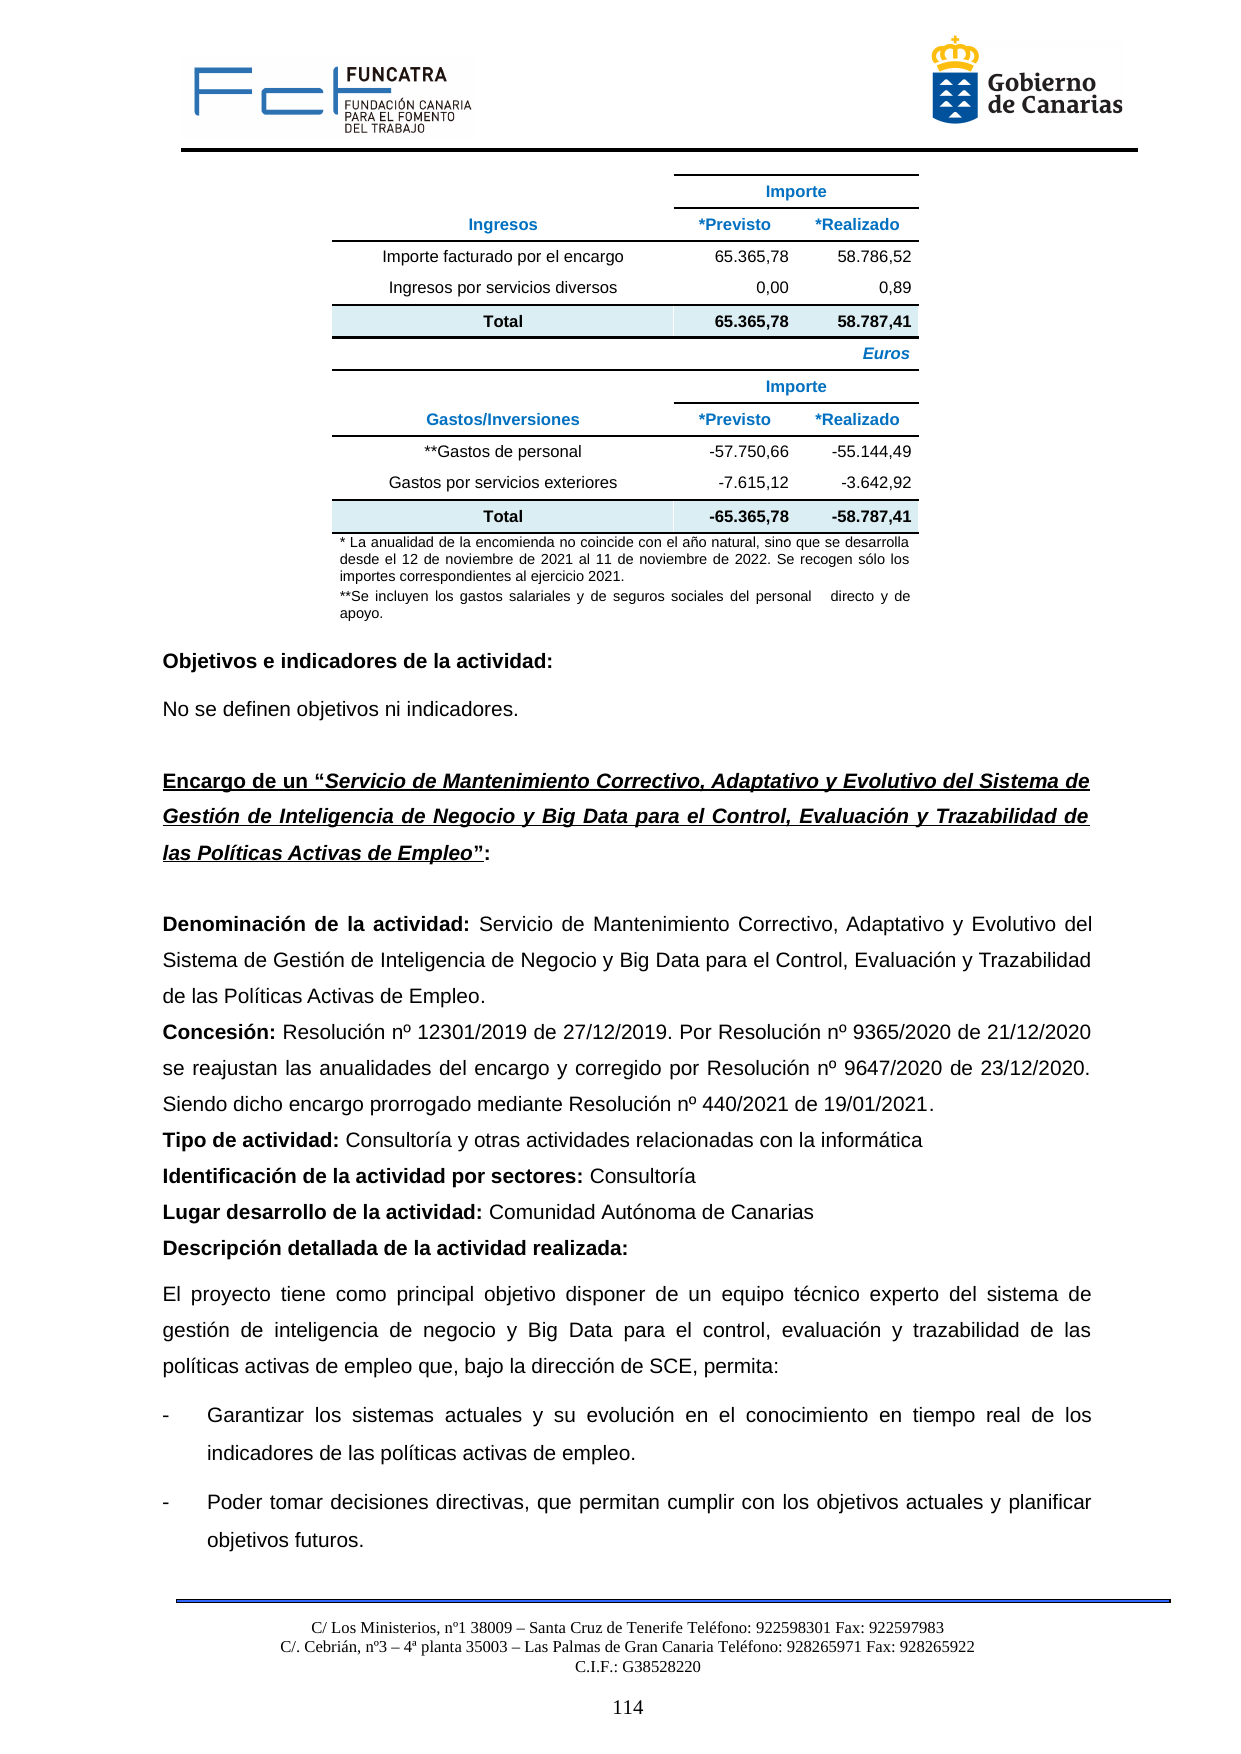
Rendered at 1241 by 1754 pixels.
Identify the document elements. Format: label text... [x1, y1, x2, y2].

table_cell Importe [674, 176, 918, 207]
table_cell *Previsto [674, 209, 796, 239]
table_cell -65.365,78 [674, 501, 796, 532]
list Poder tomar decisiones directivas, que permitan cumplir con los objetivos actuales y planificar objetivos futuros. [162, 1487, 1093, 1551]
table_cell -58.787,41 [796, 501, 918, 532]
table_cell Importe [674, 371, 918, 402]
table_cell [332, 339, 673, 369]
table_cell -7.615,12 [674, 466, 796, 499]
text Concesión: Resolución nº 12301/2019 de 27/12/2019. Por Resolución nº 9365/2020 de 21/12/2020 se reajustan las anualidades del encargo y corregido por Resolución nº 9647/2020 de 23/12/2020. Siendo dicho encargo prorrogado mediante Resolución nº 440/2021 de 19/01/2021. [162, 1020, 1093, 1116]
table_cell 0,89 [796, 271, 918, 303]
text No se definen objetivos ni indicadores. [162, 697, 1093, 721]
text Descripción detallada de la actividad realizada: [162, 1236, 1093, 1259]
table_cell Ingresos [332, 207, 673, 239]
table_cell Ingresos por servicios diversos [332, 271, 673, 303]
table_cell *Realizado [796, 404, 918, 435]
list Garantizar los sistemas actuales y su evolución en el conocimiento en tiempo real de los indicadores de las políticas activas de empleo. [162, 1400, 1093, 1464]
table_cell [332, 174, 673, 207]
table_cell [674, 339, 796, 369]
table_cell 65.365,78 [674, 306, 796, 336]
table_cell 58.787,41 [796, 306, 918, 336]
table_cell *Previsto [674, 404, 796, 435]
table_cell [332, 371, 673, 402]
table_cell * La anualidad de la encomienda no coincide con el año natural, sino que se desarrolla desde el 12 de noviembre de 2021 al 11 de noviembre de 2022. Se recogen sólo los importes correspondientes al ejercicio 2021. [332, 534, 918, 584]
text Encargo de un “Servicio de Mantenimiento Correctivo, Adaptativo y Evolutivo del Sistema de Gestión de Inteligencia de Negocio y Big Data para el Control, Evaluación y Trazabilidad de las Políticas Activas de Empleo”: [162, 768, 1093, 864]
text Tipo de actividad: Consultoría y otras actividades relacionadas con la informática [162, 1128, 1093, 1152]
table_cell Importe facturado por el encargo [332, 242, 673, 271]
table_cell -57.750,66 [674, 437, 796, 466]
table_cell Gastos/Inversiones [332, 402, 673, 435]
text Identificación de la actividad por sectores: Consultoría [162, 1164, 1093, 1188]
table_cell Total [332, 501, 673, 532]
table_cell **Se incluyen los gastos salariales y de seguros sociales del personal directo y de apoyo. [332, 584, 918, 625]
table_cell 0,00 [674, 271, 796, 303]
text Denominación de la actividad: Servicio de Mantenimiento Correctivo, Adaptativo y Evolutivo del Sistema de Gestión de Inteligencia de Negocio y Big Data para el Control, Evaluación y Trazabilidad de las Políticas Activas de Empleo. [162, 912, 1093, 1008]
text El proyecto tiene como principal objetivo disponer de un equipo técnico experto del sistema de gestión de inteligencia de negocio y Big Data para el control, evaluación y trazabilidad de las políticas activas de empleo que, bajo la dirección de SCE, permita: [162, 1282, 1093, 1378]
text Lugar desarrollo de la actividad: Comunidad Autónoma de Canarias [162, 1200, 1093, 1224]
table_cell *Realizado [796, 209, 918, 239]
table_cell Total [332, 306, 673, 336]
table_cell 65.365,78 [674, 242, 796, 271]
picture [931, 35, 1123, 124]
table_cell 58.786,52 [796, 242, 918, 271]
table_cell -3.642,92 [796, 466, 918, 499]
table_cell -55.144,49 [796, 437, 918, 466]
table_cell **Gastos de personal [332, 437, 673, 466]
table_cell Gastos por servicios exteriores [332, 466, 673, 499]
table_cell Euros [796, 339, 918, 369]
text Objetivos e indicadores de la actividad: [162, 649, 1093, 673]
picture [180, 57, 477, 138]
